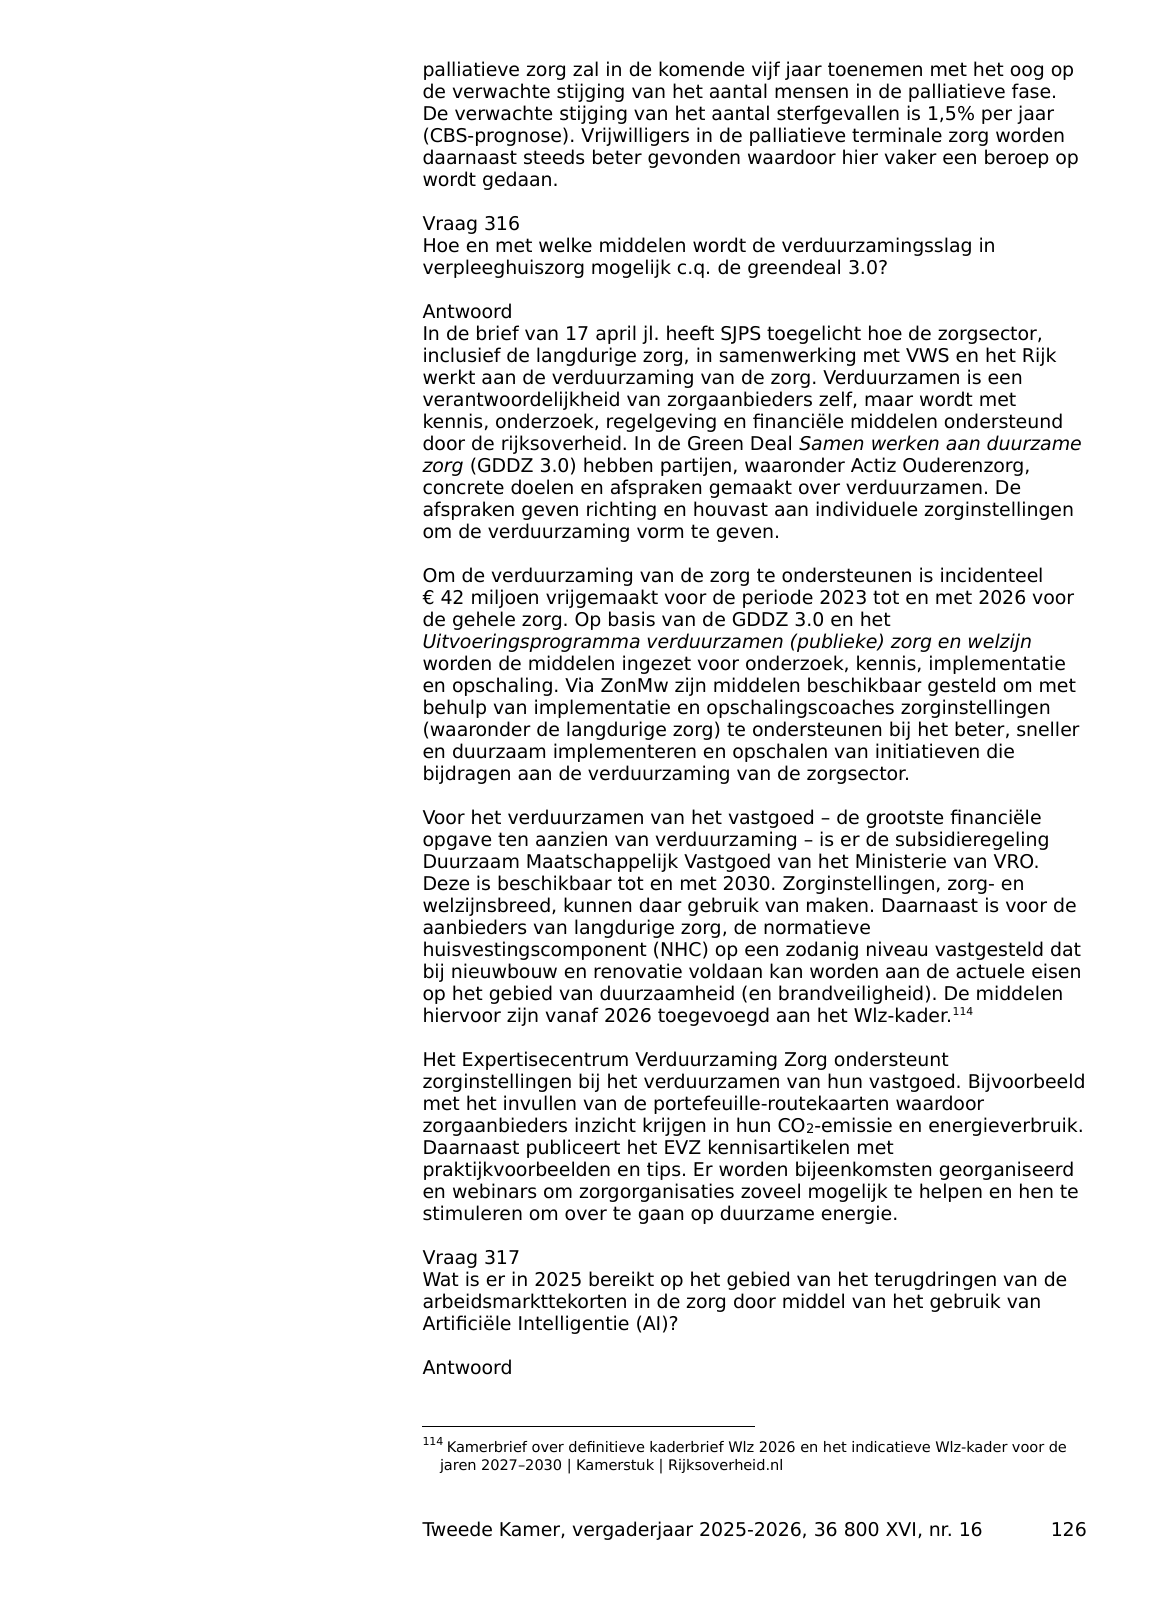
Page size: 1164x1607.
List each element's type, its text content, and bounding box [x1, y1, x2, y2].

text Vraag 316 [422, 213, 1087, 235]
text Vraag 317 [422, 1247, 1087, 1269]
text Antwoord [422, 301, 1087, 323]
text Hoe en met welke middelen wordt de verduurzamingsslag in verpleeghuiszorg mogelijk c.q. de greendeal 3.0? [422, 235, 1087, 279]
text Kamerbrief over definitieve kaderbrief Wlz 2026 en het indicatieve Wlz-kader voor de jaren 2027–2030 | Kamerstuk | Rijksoverheid.nl [422, 1435, 1087, 1474]
text Om de verduurzaming van de zorg te ondersteunen is incidenteel € 42 miljoen vrijgemaakt voor de periode 2023 tot en met 2026 voor de gehele zorg. Op basis van de GDDZ 3.0 en het Uitvoeringsprogramma verduurzamen (publieke) zorg en welzijn worden de middelen ingezet voor onderzoek, kennis, implementatie en opschaling. Via ZonMw zijn middelen beschikbaar gesteld om met behulp van implementatie en opschalingscoaches zorginstellingen (waaronder de langdurige zorg) te ondersteunen bij het beter, sneller en duurzaam implementeren en opschalen van initiatieven die bijdragen aan de verduurzaming van de zorgsector. [422, 565, 1087, 785]
text Het Expertisecentrum Verduurzaming Zorg ondersteunt zorginstellingen bij het verduurzamen van hun vastgoed. Bijvoorbeeld met het invullen van de portefeuille-routekaarten waardoor zorgaanbieders inzicht krijgen in hun CO2-emissie en energieverbruik. Daarnaast publiceert het EVZ kennisartikelen met praktijkvoorbeelden en tips. Er worden bijeenkomsten georganiseerd en webinars om zorgorganisaties zoveel mogelijk te helpen en hen te stimuleren om over te gaan op duurzame energie. [422, 1049, 1087, 1225]
text In de brief van 17 april jl. heeft SJPS toegelicht hoe de zorgsector, inclusief de langdurige zorg, in samenwerking met VWS en het Rijk werkt aan de verduurzaming van de zorg. Verduurzamen is een verantwoordelijkheid van zorgaanbieders zelf, maar wordt met kennis, onderzoek, regelgeving en financiële middelen ondersteund door de rijksoverheid. In de Green Deal Samen werken aan duurzame zorg (GDDZ 3.0) hebben partijen, waaronder Actiz Ouderenzorg, concrete doelen en afspraken gemaakt over verduurzamen. De afspraken geven richting en houvast aan individuele zorginstellingen om de verduurzaming vorm te geven. [422, 323, 1087, 543]
text Wat is er in 2025 bereikt op het gebied van het terugdringen van de arbeidsmarkttekorten in de zorg door middel van het gebruik van Artificiële Intelligentie (AI)? [422, 1269, 1087, 1335]
text Voor het verduurzamen van het vastgoed – de grootste financiële opgave ten aanzien van verduurzaming – is er de subsidieregeling Duurzaam Maatschappelijk Vastgoed van het Ministerie van VRO. Deze is beschikbaar tot en met 2030. Zorginstellingen, zorg- en welzijnsbreed, kunnen daar gebruik van maken. Daarnaast is voor de aanbieders van langdurige zorg, de normatieve huisvestingscomponent (NHC) op een zodanig niveau vastgesteld dat bij nieuwbouw en renovatie voldaan kan worden aan de actuele eisen op het gebied van duurzaamheid (en brandveiligheid). De middelen hiervoor zijn vanaf 2026 toegevoegd aan het Wlz-kader. [422, 807, 1087, 1027]
text palliatieve zorg zal in de komende vijf jaar toenemen met het oog op de verwachte stijging van het aantal mensen in de palliatieve fase. De verwachte stijging van het aantal sterfgevallen is 1,5% per jaar (CBS-prognose). Vrijwilligers in de palliatieve terminale zorg worden daarnaast steeds beter gevonden waardoor hier vaker een beroep op wordt gedaan. [422, 59, 1087, 191]
text Antwoord [422, 1357, 1087, 1379]
